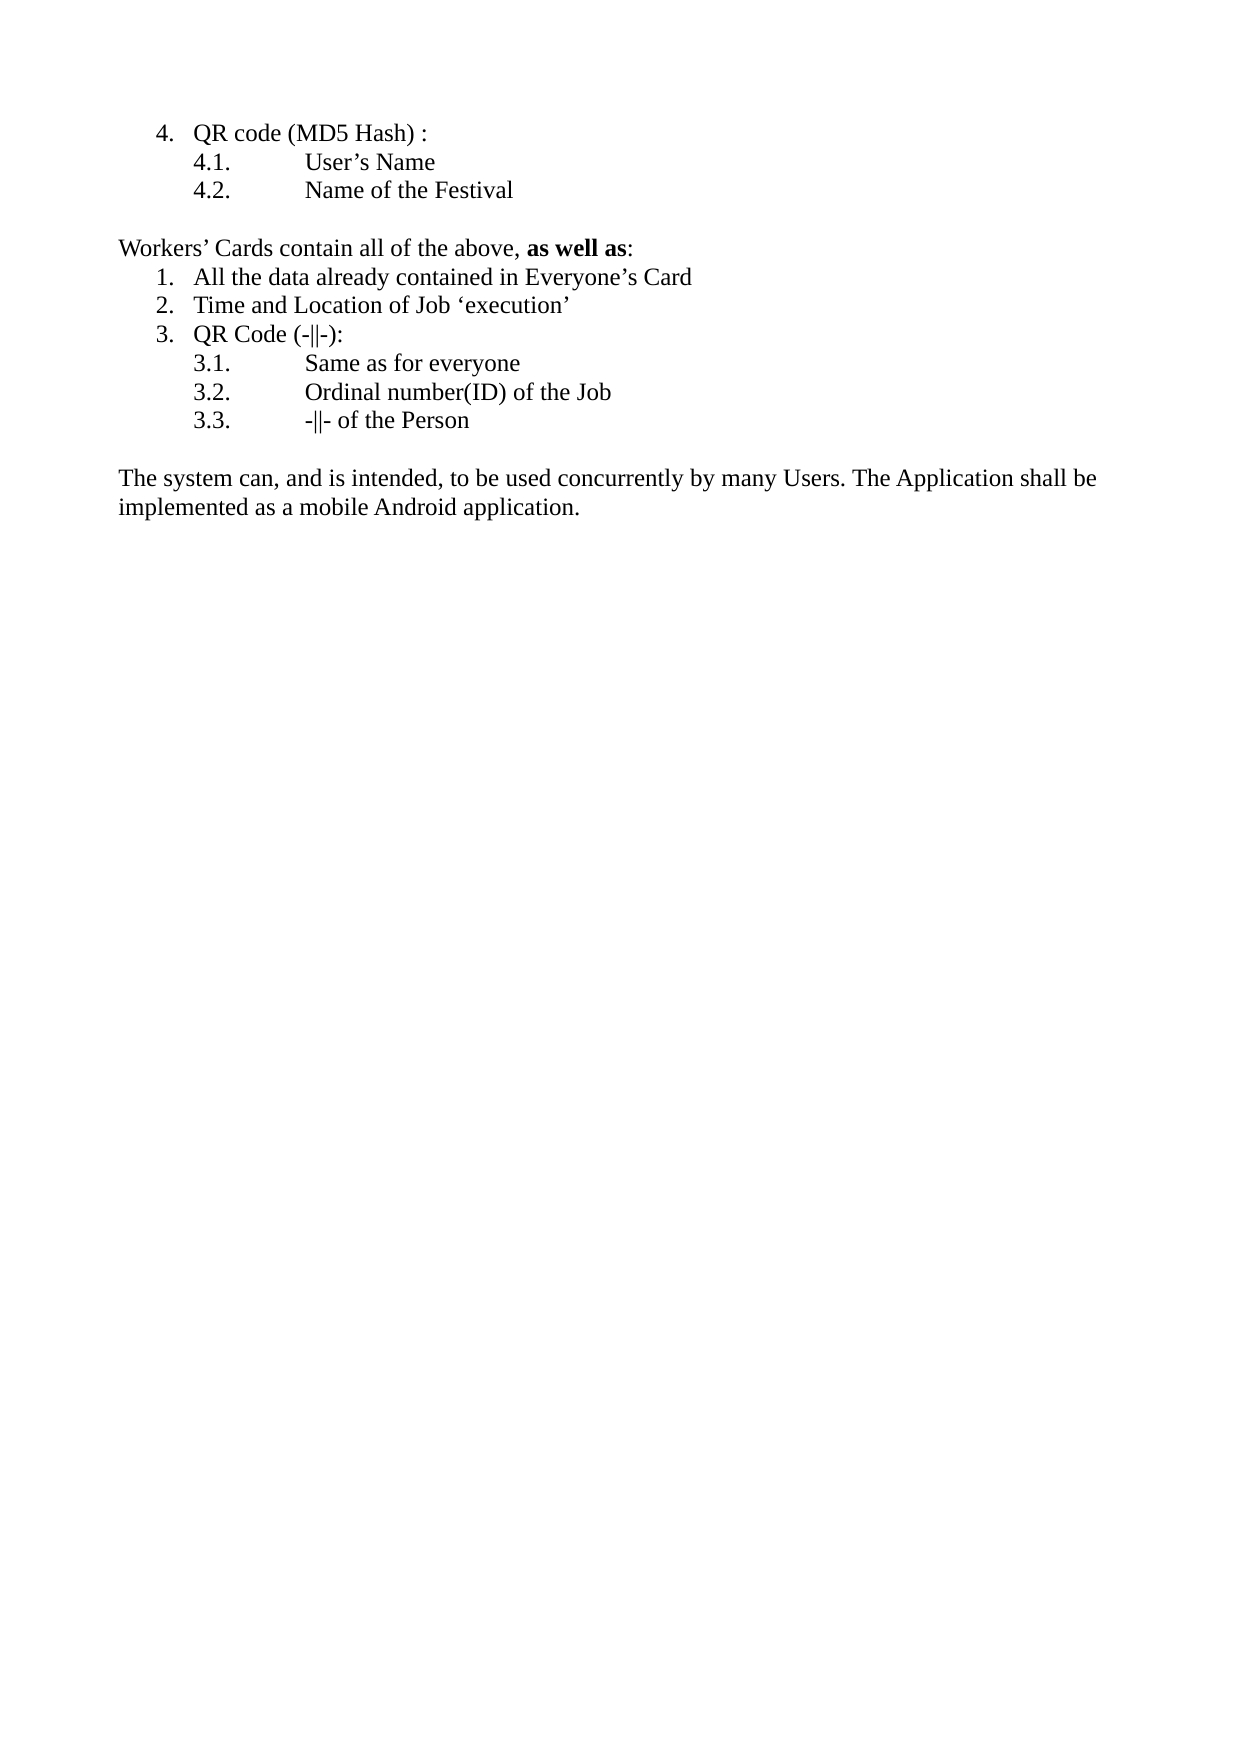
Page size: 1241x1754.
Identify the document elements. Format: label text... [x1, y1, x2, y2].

text The system can, and is intended, to be used concurrently by many Users. The Application shall be implemented as a mobile Android application. [118, 463, 1122, 521]
list -||- of the Person [193, 406, 1122, 434]
text Workers’ Cards contain all of the above, as well as: [118, 233, 1122, 262]
list All the data already contained in Everyone’s Card [156, 262, 1122, 291]
list Same as for everyone [193, 348, 1122, 377]
list Time and Location of Job ‘execution’ [156, 291, 1122, 319]
list QR code (MD5 Hash) : [156, 118, 1122, 147]
list User’s Name [193, 147, 1122, 176]
list QR Code (-||-): [156, 319, 1122, 348]
list Name of the Festival [193, 176, 1122, 204]
list Ordinal number(ID) of the Job [193, 377, 1122, 406]
